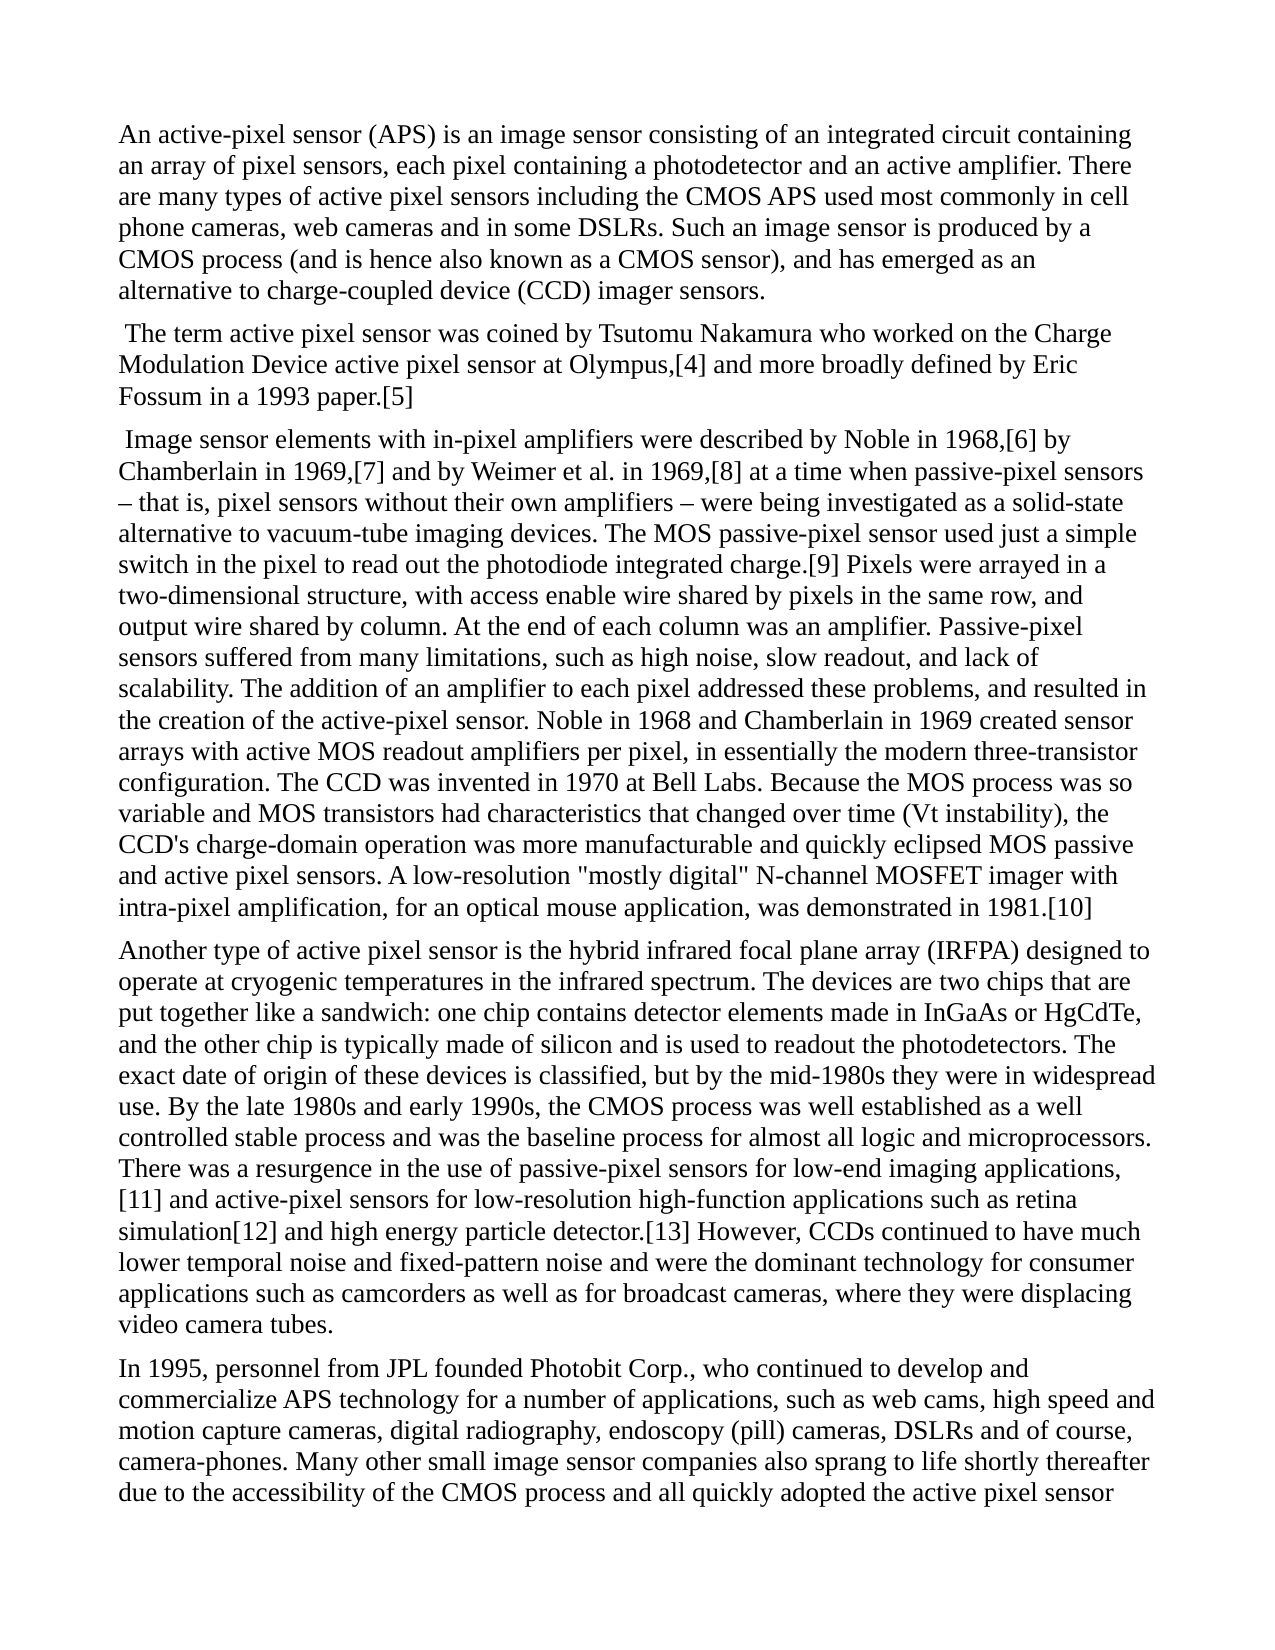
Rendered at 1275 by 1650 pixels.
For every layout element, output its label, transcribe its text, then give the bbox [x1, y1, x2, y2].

text Another type of active pixel sensor is the hybrid infrared focal plane array (IRFPA) designed to operate at cryogenic temperatures in the infrared spectrum. The devices are two chips that are put together like a sandwich: one chip contains detector elements made in InGaAs or HgCdTe, and the other chip is typically made of silicon and is used to readout the photodetectors. The exact date of origin of these devices is classified, but by the mid-1980s they were in widespread use. By the late 1980s and early 1990s, the CMOS process was well established as a well controlled stable process and was the baseline process for almost all logic and microprocessors. There was a resurgence in the use of passive-pixel sensors for low-end imaging applications,[11] and active-pixel sensors for low-resolution high-function applications such as retina simulation[12] and high energy particle detector.[13] However, CCDs continued to have much lower temporal noise and fixed-pattern noise and were the dominant technology for consumer applications such as camcorders as well as for broadcast cameras, where they were displacing video camera tubes. [118, 934, 1157, 1339]
text Image sensor elements with in-pixel amplifiers were described by Noble in 1968,[6] by Chamberlain in 1969,[7] and by Weimer et al. in 1969,[8] at a time when passive-pixel sensors – that is, pixel sensors without their own amplifiers – were being investigated as a solid-state alternative to vacuum-tube imaging devices. The MOS passive-pixel sensor used just a simple switch in the pixel to read out the photodiode integrated charge.[9] Pixels were arrayed in a two-dimensional structure, with access enable wire shared by pixels in the same row, and output wire shared by column. At the end of each column was an amplifier. Passive-pixel sensors suffered from many limitations, such as high noise, slow readout, and lack of scalability. The addition of an amplifier to each pixel addressed these problems, and resulted in the creation of the active-pixel sensor. Noble in 1968 and Chamberlain in 1969 created sensor arrays with active MOS readout amplifiers per pixel, in essentially the modern three-transistor configuration. The CCD was invented in 1970 at Bell Labs. Because the MOS process was so variable and MOS transistors had characteristics that changed over time (Vt instability), the CCD's charge-domain operation was more manufacturable and quickly eclipsed MOS passive and active pixel sensors. A low-resolution "mostly digital" N-channel MOSFET imager with intra-pixel amplification, for an optical mouse application, was demonstrated in 1981.[10] [118, 423, 1157, 922]
text An active-pixel sensor (APS) is an image sensor consisting of an integrated circuit containing an array of pixel sensors, each pixel containing a photodetector and an active amplifier. There are many types of active pixel sensors including the CMOS APS used most commonly in cell phone cameras, web cameras and in some DSLRs. Such an image sensor is produced by a CMOS process (and is hence also known as a CMOS sensor), and has emerged as an alternative to charge-coupled device (CCD) imager sensors. [118, 118, 1157, 305]
text In 1995, personnel from JPL founded Photobit Corp., who continued to develop and commercialize APS technology for a number of applications, such as web cams, high speed and motion capture cameras, digital radiography, endoscopy (pill) cameras, DSLRs and of course, camera-phones. Many other small image sensor companies also sprang to life shortly thereafter due to the accessibility of the CMOS process and all quickly adopted the active pixel sensor [118, 1352, 1157, 1507]
text The term active pixel sensor was coined by Tsutomu Nakamura who worked on the Charge Modulation Device active pixel sensor at Olympus,[4] and more broadly defined by Eric Fossum in a 1993 paper.[5] [118, 317, 1157, 411]
